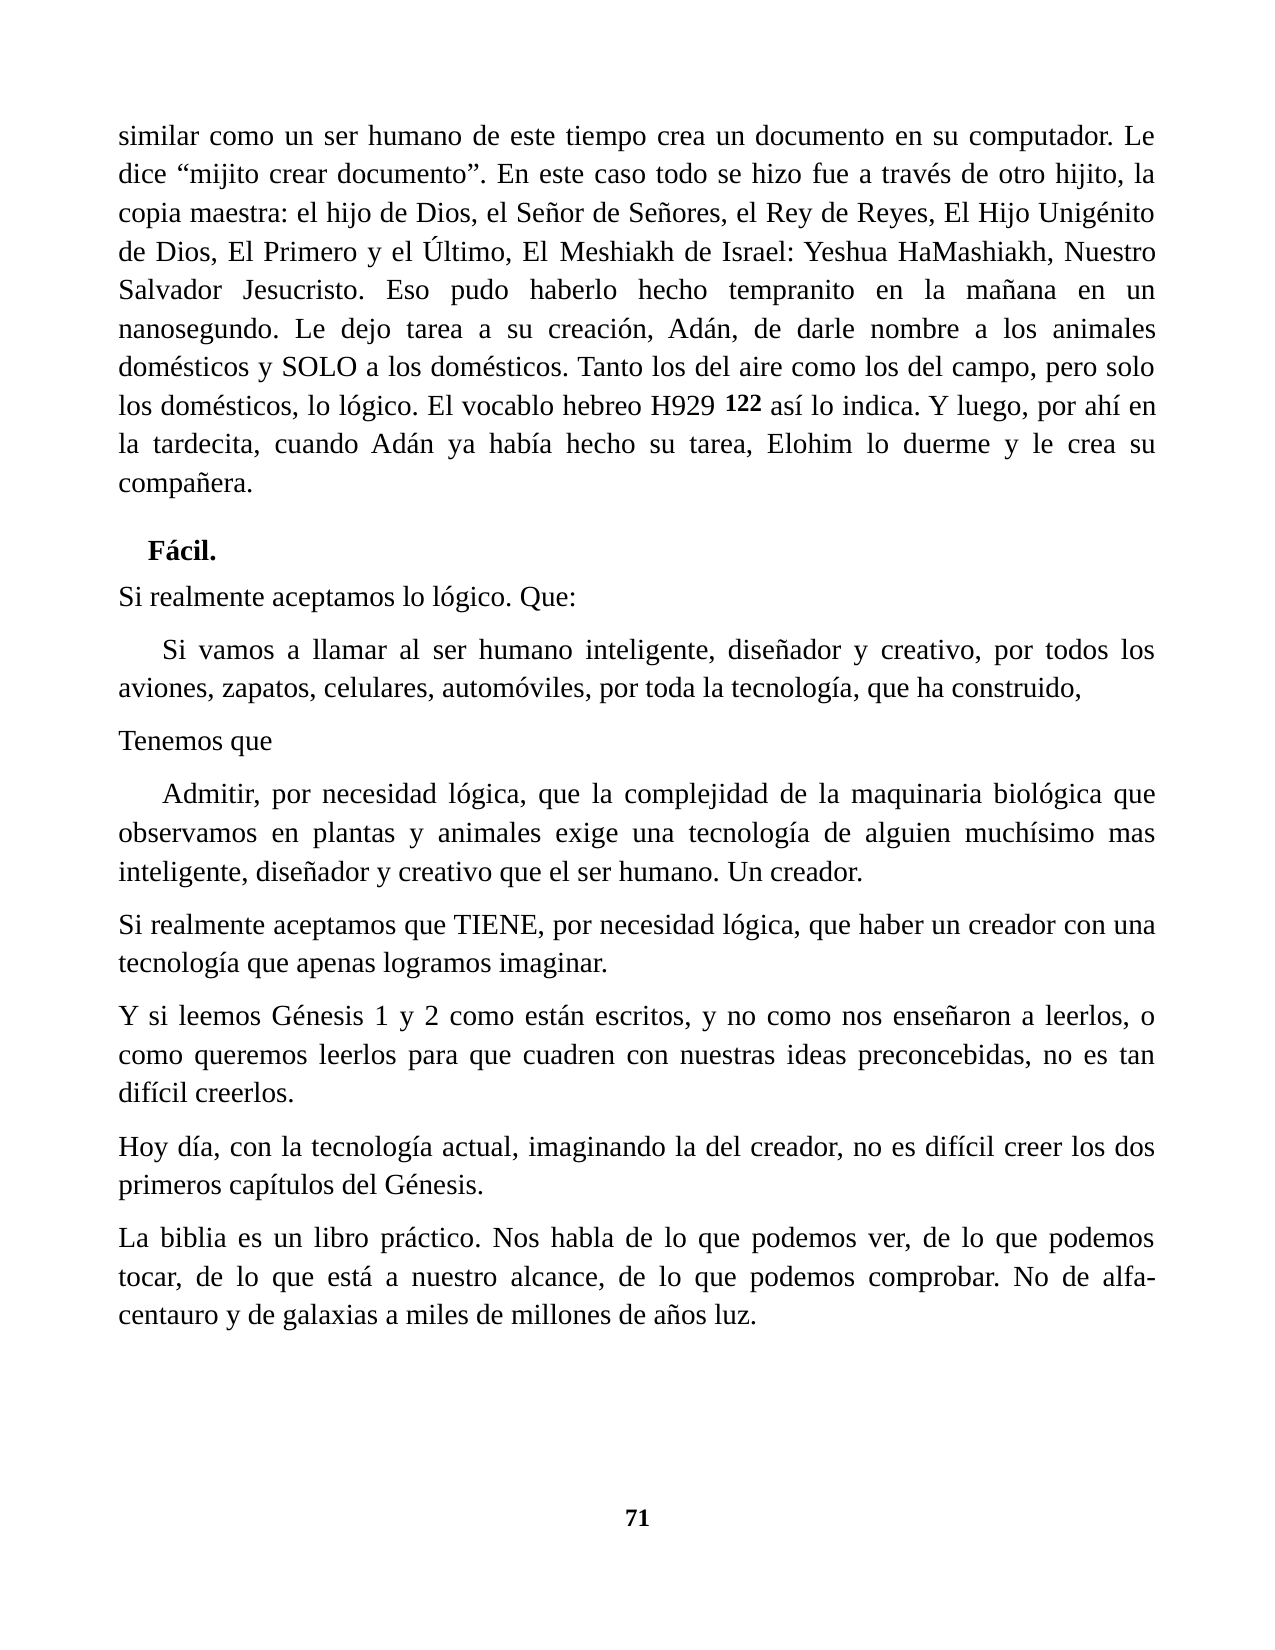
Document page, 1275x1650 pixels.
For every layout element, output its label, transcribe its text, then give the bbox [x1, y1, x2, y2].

text similar como un ser humano de este tiempo crea un documento en su computador. Le dice “mijito crear documento”. En este caso todo se hizo fue a través de otro hijito, la copia maestra: el hijo de Dios, el Señor de Señores, el Rey de Reyes, El Hijo Unigénito de Dios, El Primero y el Último, El Meshiakh de Israel: Yeshua HaMashiakh, Nuestro Salvador Jesucristo. Eso pudo haberlo hecho tempranito en la mañana en un nanosegundo. Le dejo tarea a su creación, Adán, de darle nombre a los animales domésticos y SOLO a los domésticos. Tanto los del aire como los del campo, pero solo los domésticos, lo lógico. El vocablo hebreo H929 así lo indica. Y luego, por ahí en la tardecita, cuando Adán ya había hecho su tarea, Elohim lo duerme y le crea su compañera. [118, 118, 1157, 498]
text Si realmente aceptamos lo lógico. Que: [118, 579, 1157, 612]
text La biblia es un libro práctico. Nos habla de lo que podemos ver, de lo que podemos tocar, de lo que está a nuestro alcance, de lo que podemos comprobar. No de alfa-centauro y de galaxias a miles de millones de años luz. [118, 1220, 1157, 1331]
text Y si leemos Génesis 1 y 2 como están escritos, y no como nos enseñaron a leerlos, o como queremos leerlos para que cuadren con nuestras ideas preconcebidas, no es tan difícil creerlos. [118, 998, 1157, 1109]
text Tenemos que [118, 723, 1157, 757]
text Si vamos a llamar al ser humano inteligente, diseñador y creativo, por todos los aviones, zapatos, celulares, automóviles, por toda la tecnología, que ha construido, [118, 632, 1157, 704]
text Si realmente aceptamos que TIENE, por necesidad lógica, que haber un creador con una tecnología que apenas logramos imaginar. [118, 907, 1157, 979]
subtitle Fácil. [148, 533, 1157, 566]
text Admitir, por necesidad lógica, que la complejidad de la maquinaria biológica que observamos en plantas y animales exige una tecnología de alguien muchísimo mas inteligente, diseñador y creativo que el ser humano. Un creador. [118, 777, 1157, 887]
text Hoy día, con la tecnología actual, imaginando la del creador, no es difícil creer los dos primeros capítulos del Génesis. [118, 1129, 1157, 1201]
